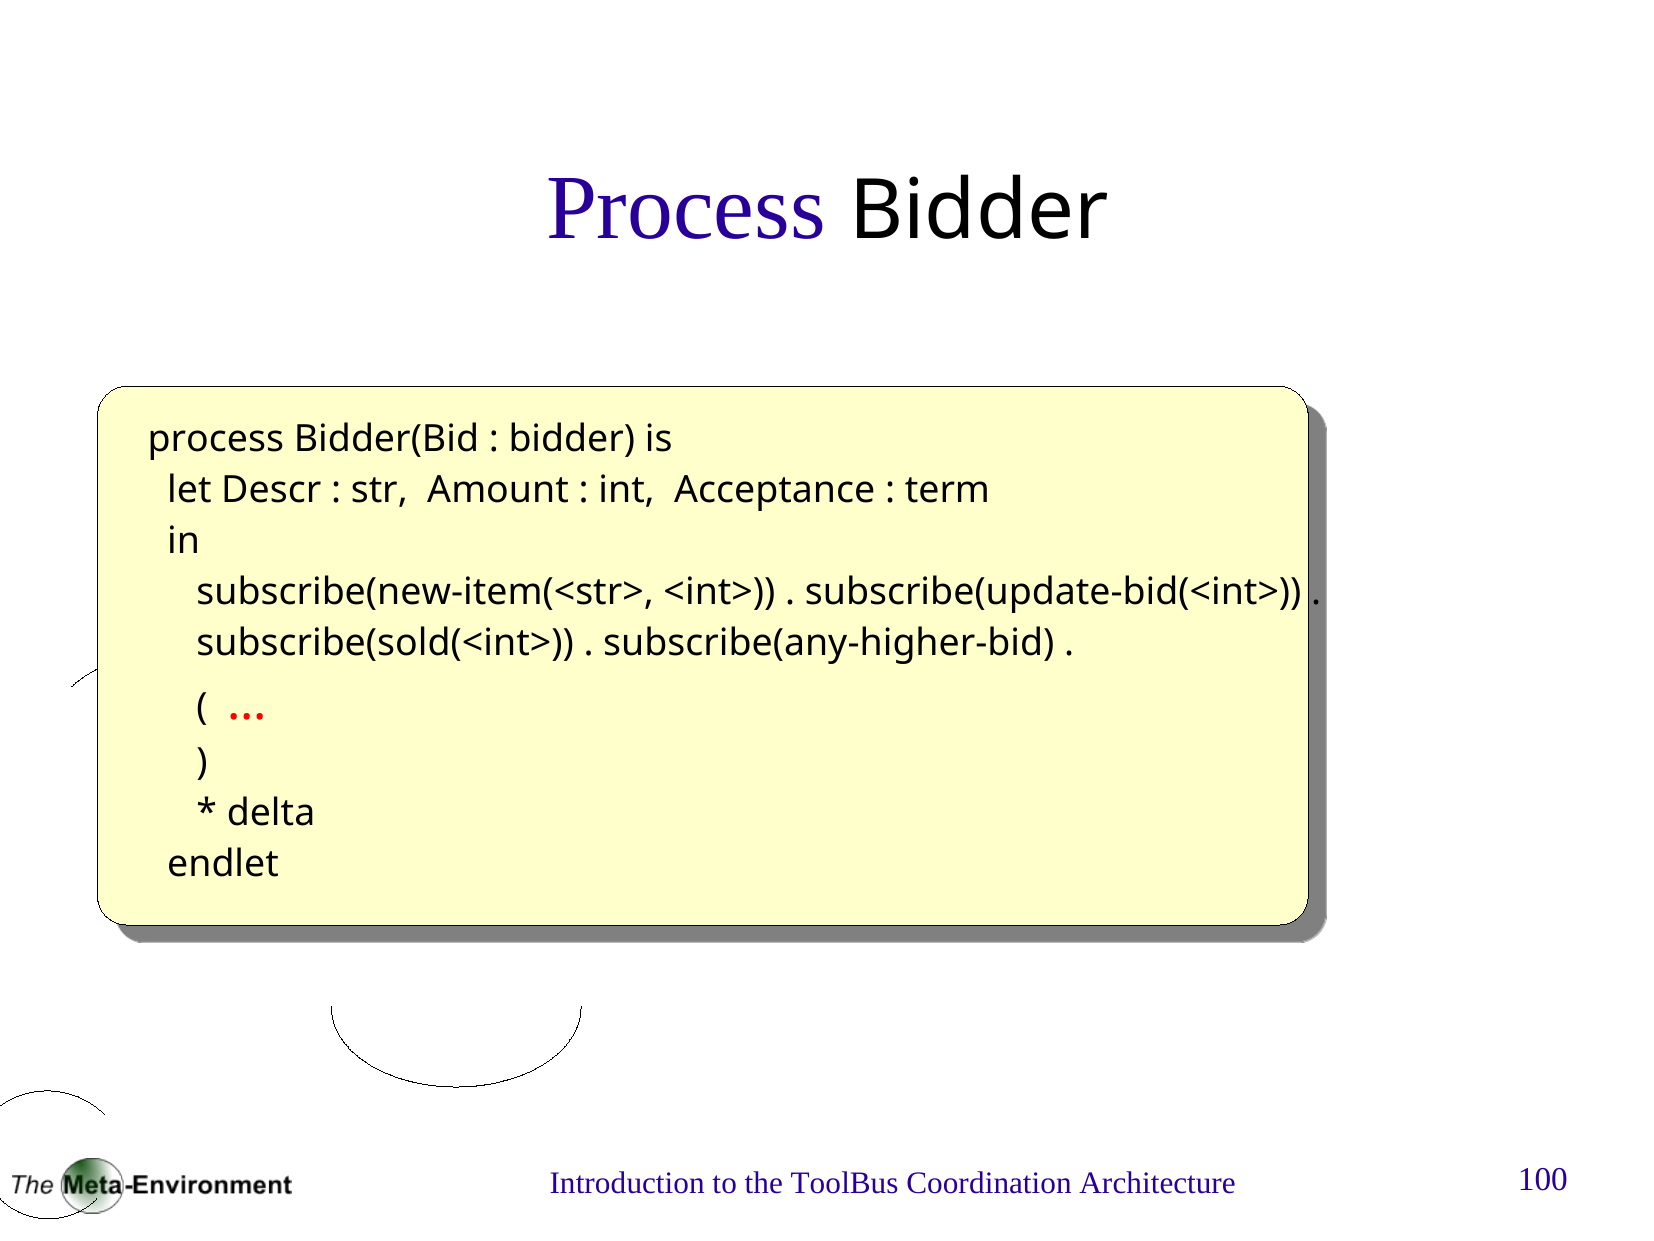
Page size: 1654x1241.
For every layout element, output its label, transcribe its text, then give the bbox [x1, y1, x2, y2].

text_box process Bidder(Bid : bidder) is let Descr : str, Amount : int, Acceptance : term in subscribe(new-item(<str>, <int>)) . subscribe(update-bid(<int>)) . subscribe(sold(<int>)) . subscribe(any-higher-bid) . ( ... ) * delta endlet [147, 411, 1337, 908]
picture [12, 1158, 292, 1214]
text_box [97, 386, 1308, 926]
title Process Bidder [121, 102, 1534, 311]
